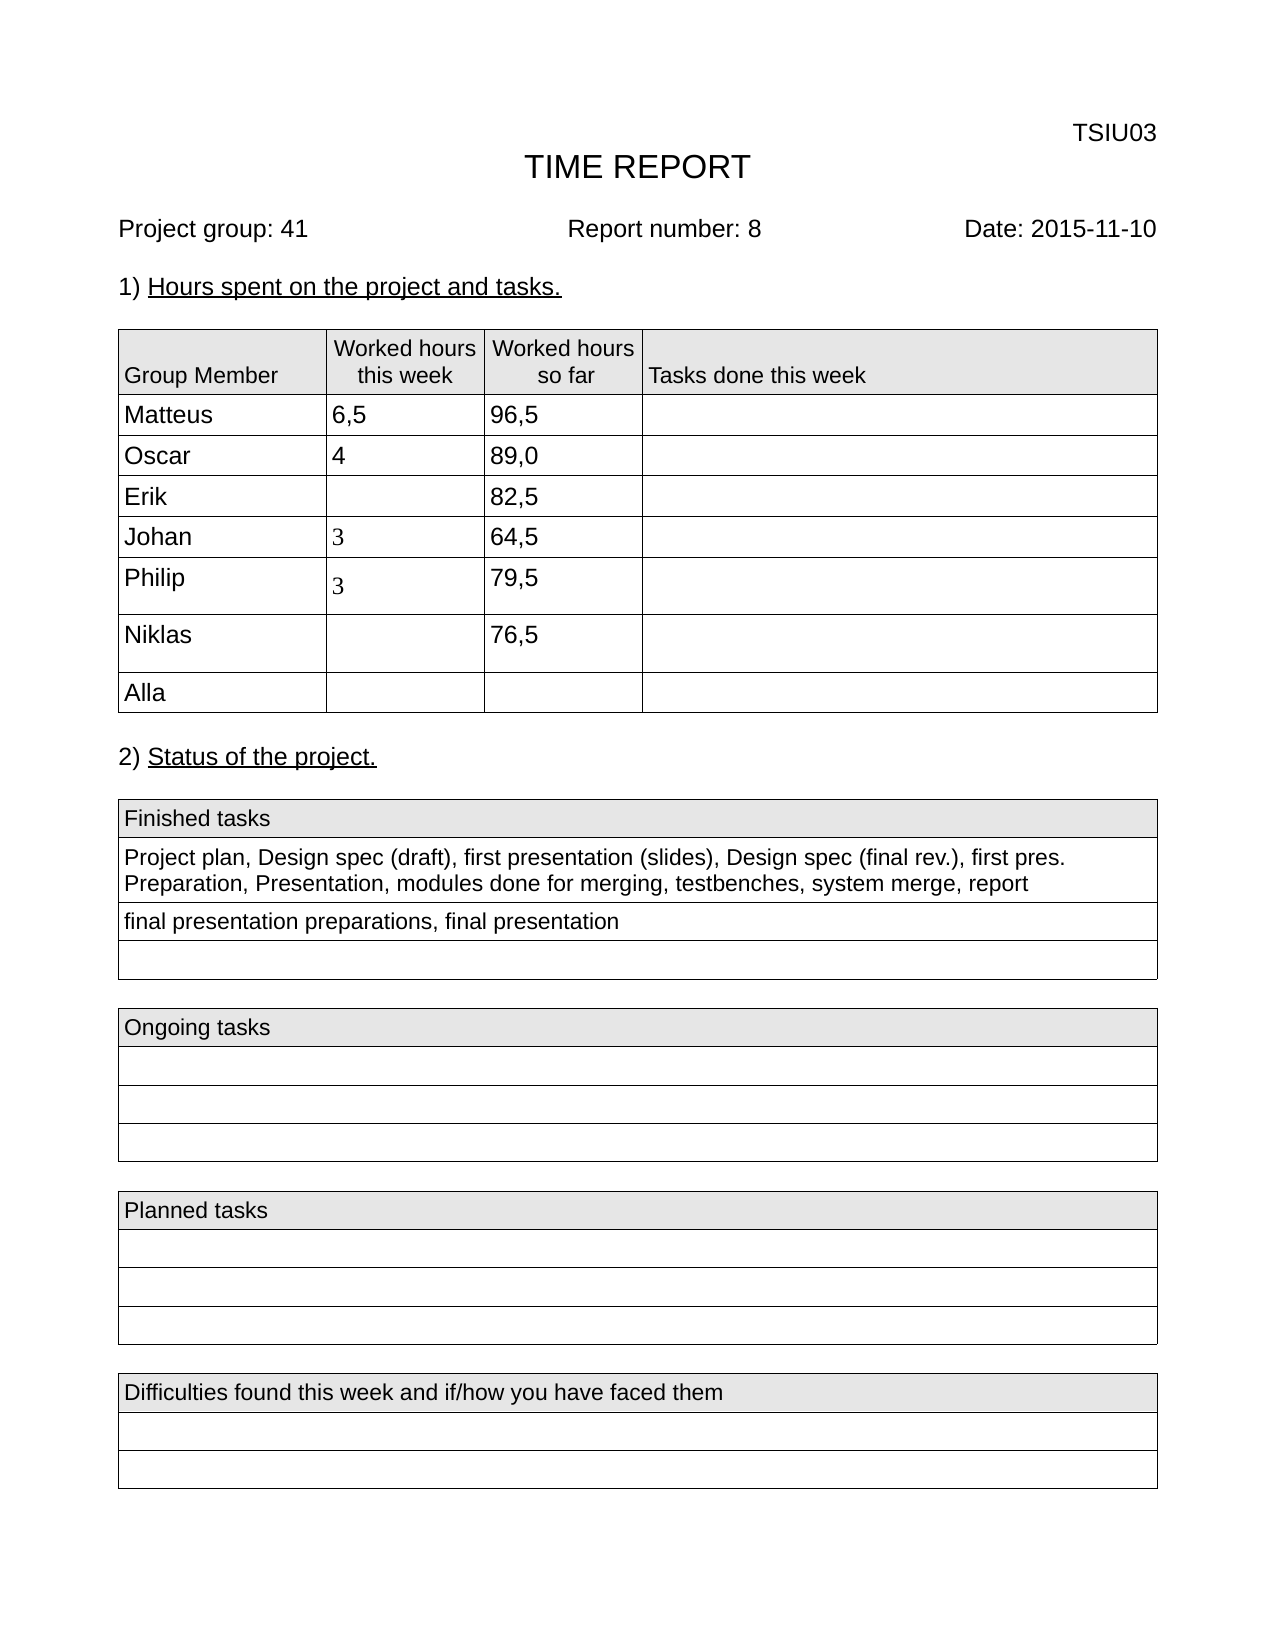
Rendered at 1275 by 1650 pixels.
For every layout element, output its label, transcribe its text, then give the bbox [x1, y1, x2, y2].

table_cell [643, 517, 1157, 557]
table_cell [643, 615, 1157, 671]
table_cell Oscar [119, 436, 326, 475]
table_cell 96,5 [485, 395, 642, 434]
table_cell [643, 395, 1157, 434]
table_cell [643, 558, 1157, 614]
table_cell Project plan, Design spec (draft), first presentation (slides), Design spec (final rev.), first pres. Preparation, Presentation, modules done for merging, testbenches, system merge, report [119, 838, 1157, 902]
table_cell Matteus [119, 395, 326, 434]
table_cell Philip [119, 558, 326, 614]
table_cell [119, 1124, 1157, 1161]
table_cell [643, 436, 1157, 475]
text TIME REPORT [118, 147, 1157, 185]
table_cell 6,5 [327, 395, 484, 434]
table_cell Alla [119, 673, 326, 712]
table_cell [327, 615, 484, 671]
table_cell [119, 1047, 1157, 1084]
table_cell 3 [327, 517, 484, 557]
table_cell 76,5 [485, 615, 642, 671]
table_header Planned tasks [119, 1192, 1157, 1229]
table_cell [119, 1230, 1157, 1267]
text 2) Status of the project. [118, 741, 1157, 770]
text 1) Hours spent on the project and tasks. [118, 272, 1157, 300]
table_header Tasks done this week [643, 330, 1157, 394]
table_header Worked hours this week [327, 330, 484, 394]
table_cell 3 [327, 558, 484, 614]
text Project group: 41 Report number: 8 Date: 2015-11-10 [118, 214, 1157, 243]
table_cell [119, 1307, 1157, 1344]
table_header Group Member [119, 330, 326, 394]
text TSIU03 [118, 118, 1157, 147]
table_cell [643, 476, 1157, 516]
table_cell 4 [327, 436, 484, 475]
table_cell [119, 1451, 1157, 1488]
table_header Worked hours so far [485, 330, 642, 394]
table_cell 82,5 [485, 476, 642, 516]
table_cell 89,0 [485, 436, 642, 475]
table_header Finished tasks [119, 800, 1157, 837]
table_cell 79,5 [485, 558, 642, 614]
table_cell 64,5 [485, 517, 642, 557]
table_cell [119, 1413, 1157, 1450]
table_header Ongoing tasks [119, 1009, 1157, 1046]
table_cell [327, 476, 484, 516]
table_cell [485, 673, 642, 712]
table_cell Niklas [119, 615, 326, 671]
table_cell Erik [119, 476, 326, 516]
table_cell [643, 673, 1157, 712]
table_cell Johan [119, 517, 326, 557]
table_cell [119, 1268, 1157, 1306]
table_cell [119, 941, 1157, 979]
table_header Difficulties found this week and if/how you have faced them [119, 1374, 1157, 1411]
table_cell [119, 1086, 1157, 1123]
table_cell [327, 673, 484, 712]
table_cell final presentation preparations, final presentation [119, 903, 1157, 940]
